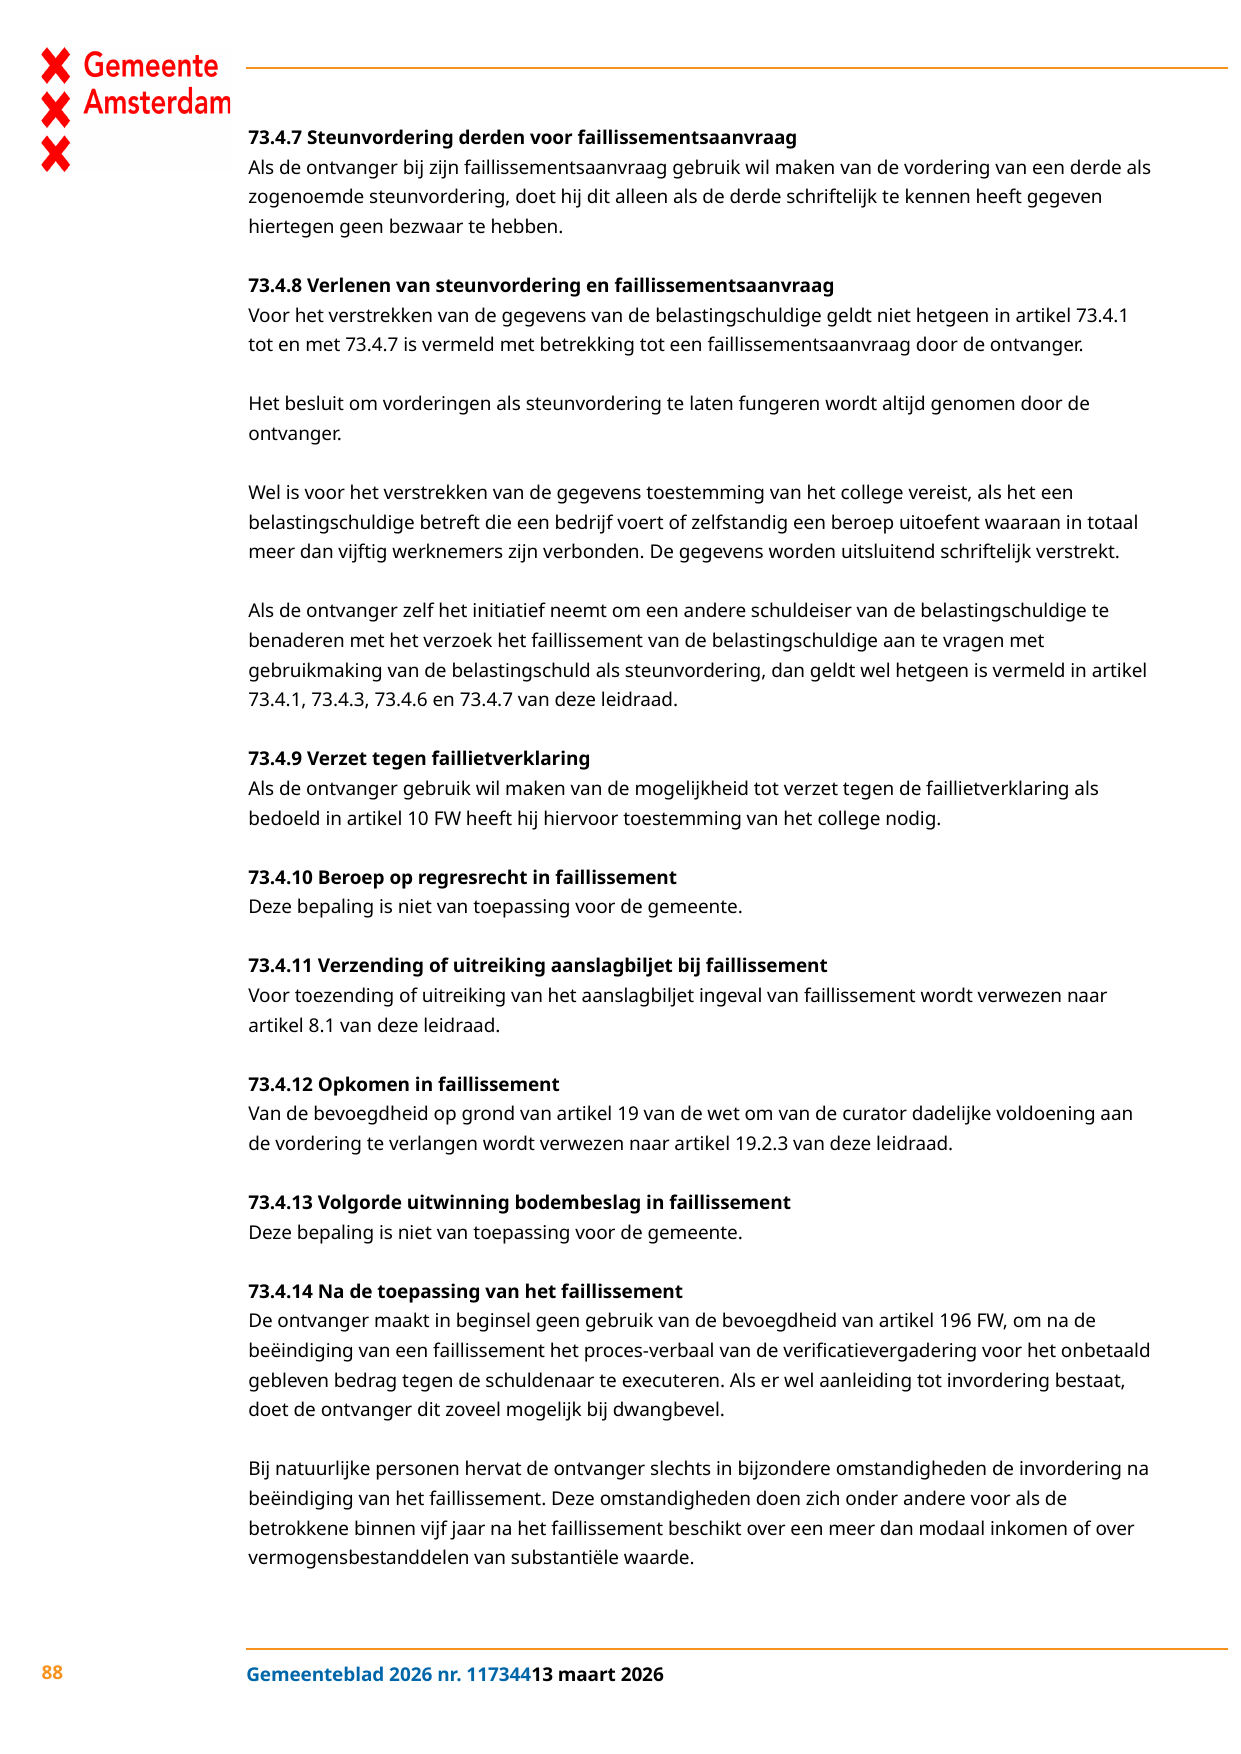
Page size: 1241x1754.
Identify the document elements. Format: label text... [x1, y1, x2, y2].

text 73.4.13 Volgorde uitwinning bodembeslag in faillissement [248, 1189, 1152, 1215]
text Van de bevoegdheid op grond van artikel 19 van de wet om van de curator dadelijke voldoening aan de vordering te verlangen wordt verwezen naar artikel 19.2.3 van deze leidraad. [248, 1101, 1152, 1156]
text Bij natuurlijke personen hervat de ontvanger slechts in bijzondere omstandigheden de invordering na beëindiging van het faillissement. Deze omstandigheden doen zich onder andere voor als de betrokkene binnen vijf jaar na het faillissement beschikt over een meer dan modaal inkomen of over vermogensbestanddelen van substantiële waarde. [248, 1456, 1152, 1570]
text Als de ontvanger zelf het initiatief neemt om een andere schuldeiser van de belastingschuldige te benaderen met het verzoek het faillissement van de belastingschuldige aan te vragen met gebruikmaking van de belastingschuld als steunvordering, dan geldt wel hetgeen is vermeld in artikel 73.4.1, 73.4.3, 73.4.6 en 73.4.7 van deze leidraad. [248, 598, 1152, 712]
text Het besluit om vorderingen als steunvordering te laten fungeren wordt altijd genomen door de ontvanger. [248, 391, 1152, 446]
text 73.4.11 Verzending of uitreiking aanslagbiljet bij faillissement [248, 953, 1152, 978]
text De ontvanger maakt in beginsel geen gebruik van de bevoegdheid van artikel 196 FW, om na de beëindiging van een faillissement het proces-verbaal van de verificatievergadering voor het onbetaald gebleven bedrag tegen de schuldenaar te executeren. Als er wel aanleiding tot invordering bestaat, doet de ontvanger dit zoveel mogelijk bij dwangbevel. [248, 1308, 1152, 1422]
text Voor toezending of uitreiking van het aanslagbiljet ingeval van faillissement wordt verwezen naar artikel 8.1 van deze leidraad. [248, 982, 1152, 1038]
text 73.4.14 Na de toepassing van het faillissement [248, 1278, 1152, 1304]
text 73.4.12 Opkomen in faillissement [248, 1071, 1152, 1097]
text Als de ontvanger gebruik wil maken van de mogelijkheid tot verzet tegen de faillietverklaring als bedoeld in artikel 10 FW heeft hij hiervoor toestemming van het college nodig. [248, 775, 1152, 831]
text 73.4.9 Verzet tegen faillietverklaring [248, 746, 1152, 771]
text Voor het verstrekken van de gegevens van de belastingschuldige geldt niet hetgeen in artikel 73.4.1 tot en met 73.4.7 is vermeld met betrekking tot een faillissementsaanvraag door de ontvanger. [248, 302, 1152, 357]
text Deze bepaling is niet van toepassing voor de gemeente. [248, 893, 1152, 919]
text 73.4.8 Verlenen van steunvordering en faillissementsaanvraag [248, 272, 1152, 298]
text Als de ontvanger bij zijn faillissementsaanvraag gebruik wil maken van de vordering van een derde als zogenoemde steunvordering, doet hij dit alleen als de derde schriftelijk te kennen heeft gegeven hiertegen geen bezwaar te hebben. [248, 154, 1152, 239]
text Wel is voor het verstrekken van de gegevens toestemming van het college vereist, als het een belastingschuldige betreft die een bedrijf voert of zelfstandig een beroep uitoefent waaraan in totaal meer dan vijftig werknemers zijn verbonden. De gegevens worden uitsluitend schriftelijk verstrekt. [248, 479, 1152, 564]
text Deze bepaling is niet van toepassing voor de gemeente. [248, 1219, 1152, 1245]
picture [41, 47, 231, 172]
text 73.4.10 Beroep op regresrecht in faillissement [248, 864, 1152, 890]
text 73.4.7 Steunvordering derden voor faillissementsaanvraag [248, 124, 1152, 150]
